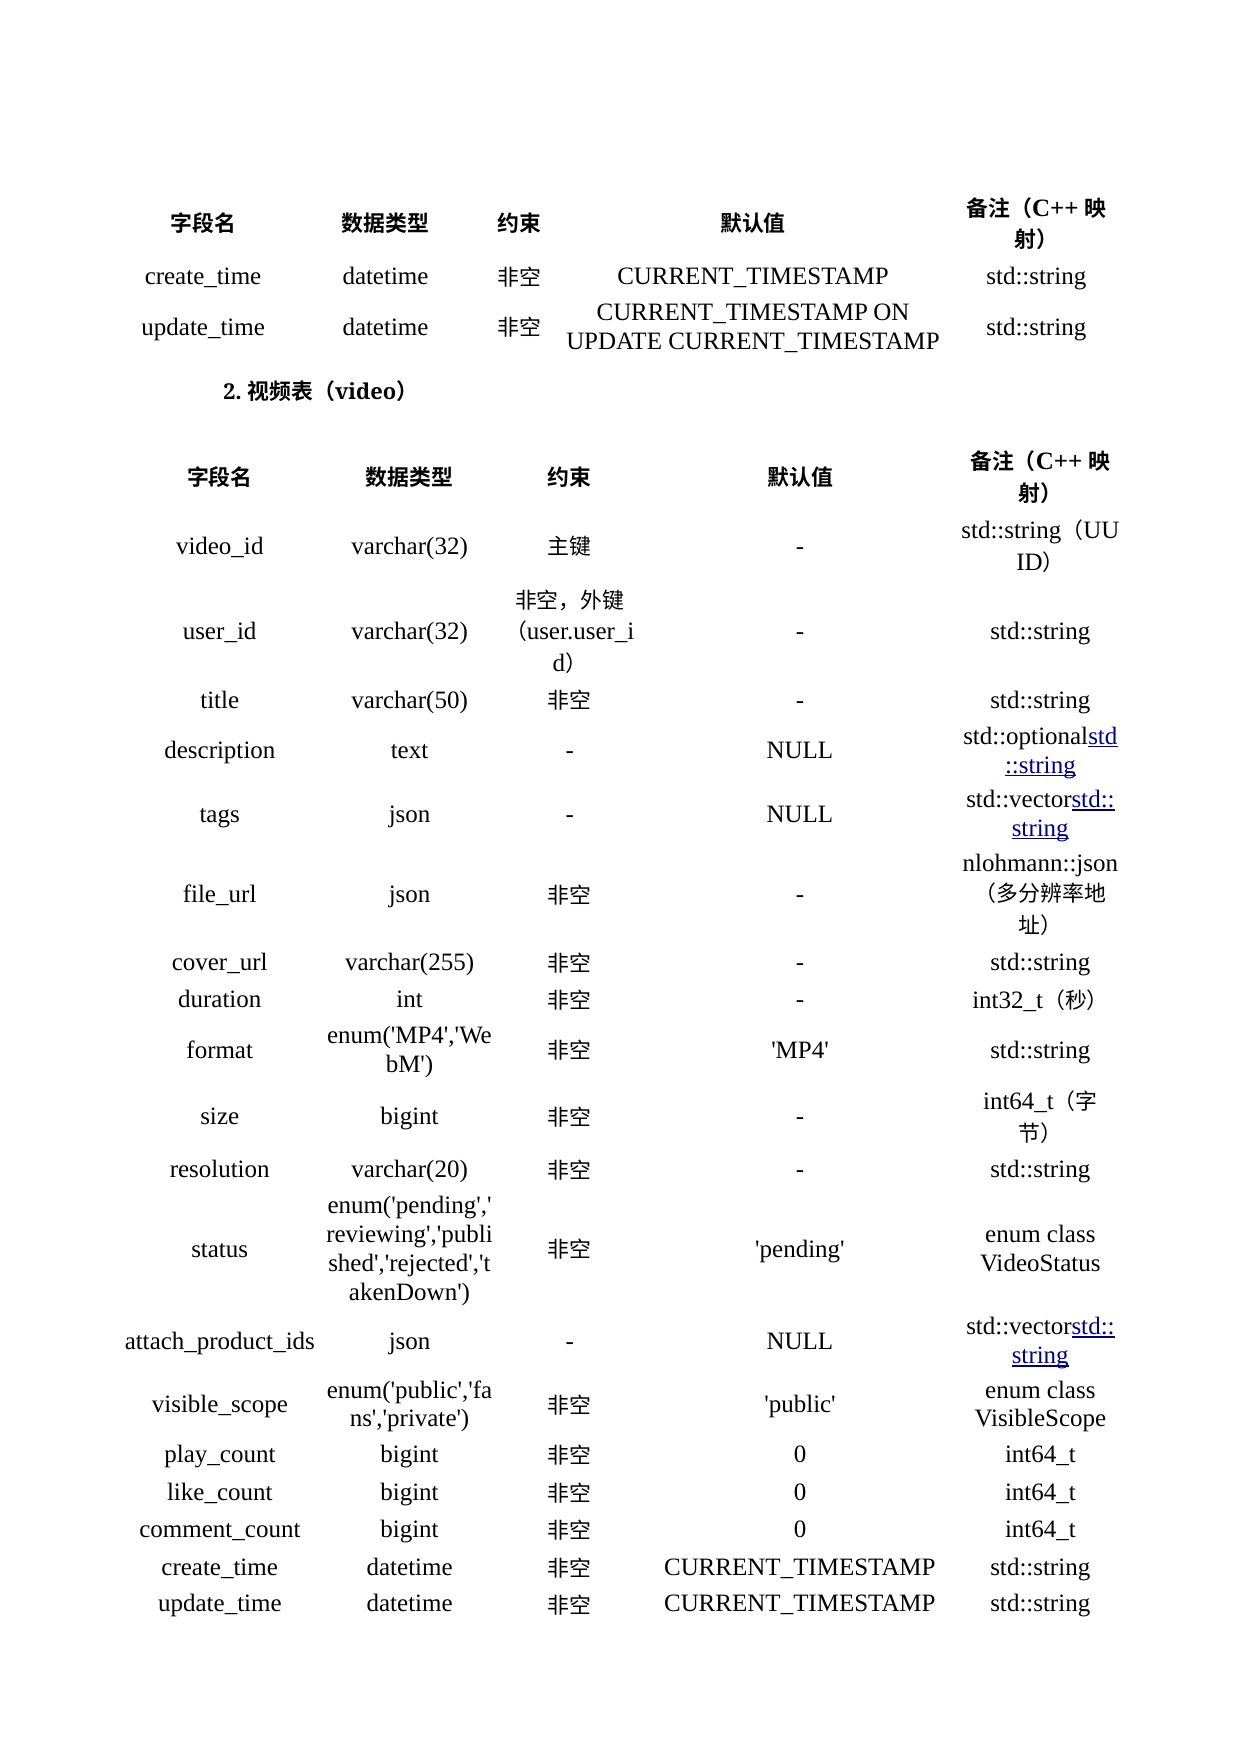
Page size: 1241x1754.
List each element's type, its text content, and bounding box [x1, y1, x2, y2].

table_cell varchar(50) [321, 681, 498, 718]
table_cell NULL [641, 781, 958, 845]
table_cell description [118, 718, 321, 781]
table_cell datetime [288, 257, 483, 294]
table_cell 非空 [498, 943, 641, 980]
table_cell - [641, 1081, 958, 1150]
table_cell 非空 [498, 1585, 641, 1623]
table_cell comment_count [118, 1510, 321, 1548]
table_cell video_id [118, 511, 321, 580]
table_cell std::vectorstd::string [958, 1309, 1122, 1372]
table_cell bigint [321, 1510, 498, 1548]
table_cell - [641, 580, 958, 681]
table_cell 非空 [498, 845, 641, 943]
table_cell std::vectorstd::string [958, 781, 1122, 845]
table_cell std::string（UUID） [958, 511, 1122, 580]
table_cell NULL [641, 1309, 958, 1372]
table_cell 非空，外键（user.user_id） [498, 580, 641, 681]
table_cell title [118, 681, 321, 718]
table_cell nlohmann::json（多分辨率地址） [958, 845, 1122, 943]
table_cell 0 [641, 1473, 958, 1510]
table_cell 非空 [498, 1372, 641, 1435]
table_cell 主键 [498, 511, 641, 580]
table_cell file_url [118, 845, 321, 943]
table_cell json [321, 1309, 498, 1372]
table_cell 非空 [483, 294, 555, 358]
table_cell 0 [641, 1435, 958, 1473]
table_cell datetime [288, 294, 483, 358]
table_cell 非空 [498, 681, 641, 718]
table_cell 非空 [498, 1081, 641, 1150]
table_cell enum('pending','reviewing','published','rejected','takenDown') [321, 1188, 498, 1308]
table_cell 非空 [483, 257, 555, 294]
table_header 默认值 [555, 188, 950, 257]
table_cell 非空 [498, 1510, 641, 1548]
table_cell - [641, 681, 958, 718]
table_cell like_count [118, 1473, 321, 1510]
table_cell CURRENT_TIMESTAMP ON UPDATE CURRENT_TIMESTAMP [555, 294, 950, 358]
table_cell 非空 [498, 1435, 641, 1473]
table_cell play_count [118, 1435, 321, 1473]
table_cell enum('public','fans','private') [321, 1372, 498, 1435]
table_cell duration [118, 980, 321, 1018]
table_cell - [641, 943, 958, 980]
table_cell 'MP4' [641, 1018, 958, 1081]
table_cell 非空 [498, 1473, 641, 1510]
table_cell text [321, 718, 498, 781]
table_header 默认值 [641, 441, 958, 511]
table_cell - [498, 1309, 641, 1372]
table_cell size [118, 1081, 321, 1150]
table_cell - [641, 980, 958, 1018]
table_header 备注（C++ 映射） [950, 188, 1122, 257]
table_cell - [641, 511, 958, 580]
table_cell datetime [321, 1548, 498, 1585]
table_cell create_time [118, 1548, 321, 1585]
table_cell 'public' [641, 1372, 958, 1435]
table_cell - [641, 845, 958, 943]
table_cell std::string [958, 681, 1122, 718]
table_cell std::string [958, 1548, 1122, 1585]
table_cell varchar(32) [321, 580, 498, 681]
table_cell varchar(32) [321, 511, 498, 580]
table_cell json [321, 781, 498, 845]
table_cell bigint [321, 1435, 498, 1473]
table_cell 'pending' [641, 1188, 958, 1308]
table_cell visible_scope [118, 1372, 321, 1435]
table_cell int64_t [958, 1435, 1122, 1473]
table_header 字段名 [118, 441, 321, 511]
table_header 数据类型 [321, 441, 498, 511]
table_cell int64_t [958, 1510, 1122, 1548]
table_cell update_time [118, 294, 288, 358]
table_cell int64_t [958, 1473, 1122, 1510]
table_cell 非空 [498, 1188, 641, 1308]
table_cell std::string [950, 257, 1122, 294]
table_cell enum('MP4','WebM') [321, 1018, 498, 1081]
table_cell std::optionalstd::string [958, 718, 1122, 781]
table_cell attach_product_ids [118, 1309, 321, 1372]
table_cell NULL [641, 718, 958, 781]
table_cell std::string [958, 1018, 1122, 1081]
table_cell enum class VisibleScope [958, 1372, 1122, 1435]
table_header 备注（C++ 映射） [958, 441, 1122, 511]
table_cell datetime [321, 1585, 498, 1623]
table_header 数据类型 [288, 188, 483, 257]
table_cell format [118, 1018, 321, 1081]
table_cell 非空 [498, 980, 641, 1018]
table_cell 非空 [498, 1018, 641, 1081]
table_header 约束 [483, 188, 555, 257]
table_cell std::string [958, 580, 1122, 681]
table_cell 非空 [498, 1548, 641, 1585]
table_cell cover_url [118, 943, 321, 980]
table_cell std::string [958, 1150, 1122, 1188]
table_cell int [321, 980, 498, 1018]
table_cell 非空 [498, 1150, 641, 1188]
table_cell CURRENT_TIMESTAMP [641, 1585, 958, 1623]
table_cell - [498, 781, 641, 845]
table_cell std::string [958, 1585, 1122, 1623]
table_cell - [641, 1150, 958, 1188]
table_cell enum class VideoStatus [958, 1188, 1122, 1308]
table_cell int64_t（字节） [958, 1081, 1122, 1150]
table_cell std::string [950, 294, 1122, 358]
table_cell resolution [118, 1150, 321, 1188]
table_header 约束 [498, 441, 641, 511]
table_cell CURRENT_TIMESTAMP [555, 257, 950, 294]
table_cell json [321, 845, 498, 943]
table_cell 0 [641, 1510, 958, 1548]
table_cell bigint [321, 1081, 498, 1150]
table_cell bigint [321, 1473, 498, 1510]
subtitle 2. 视频表（video） [118, 374, 1122, 406]
table_cell varchar(255) [321, 943, 498, 980]
table_cell update_time [118, 1585, 321, 1623]
table_cell CURRENT_TIMESTAMP [641, 1548, 958, 1585]
table_header 字段名 [118, 188, 288, 257]
table_cell status [118, 1188, 321, 1308]
table_cell create_time [118, 257, 288, 294]
table_cell - [498, 718, 641, 781]
table_cell tags [118, 781, 321, 845]
table_cell int32_t（秒） [958, 980, 1122, 1018]
table_cell varchar(20) [321, 1150, 498, 1188]
table_cell std::string [958, 943, 1122, 980]
table_cell user_id [118, 580, 321, 681]
